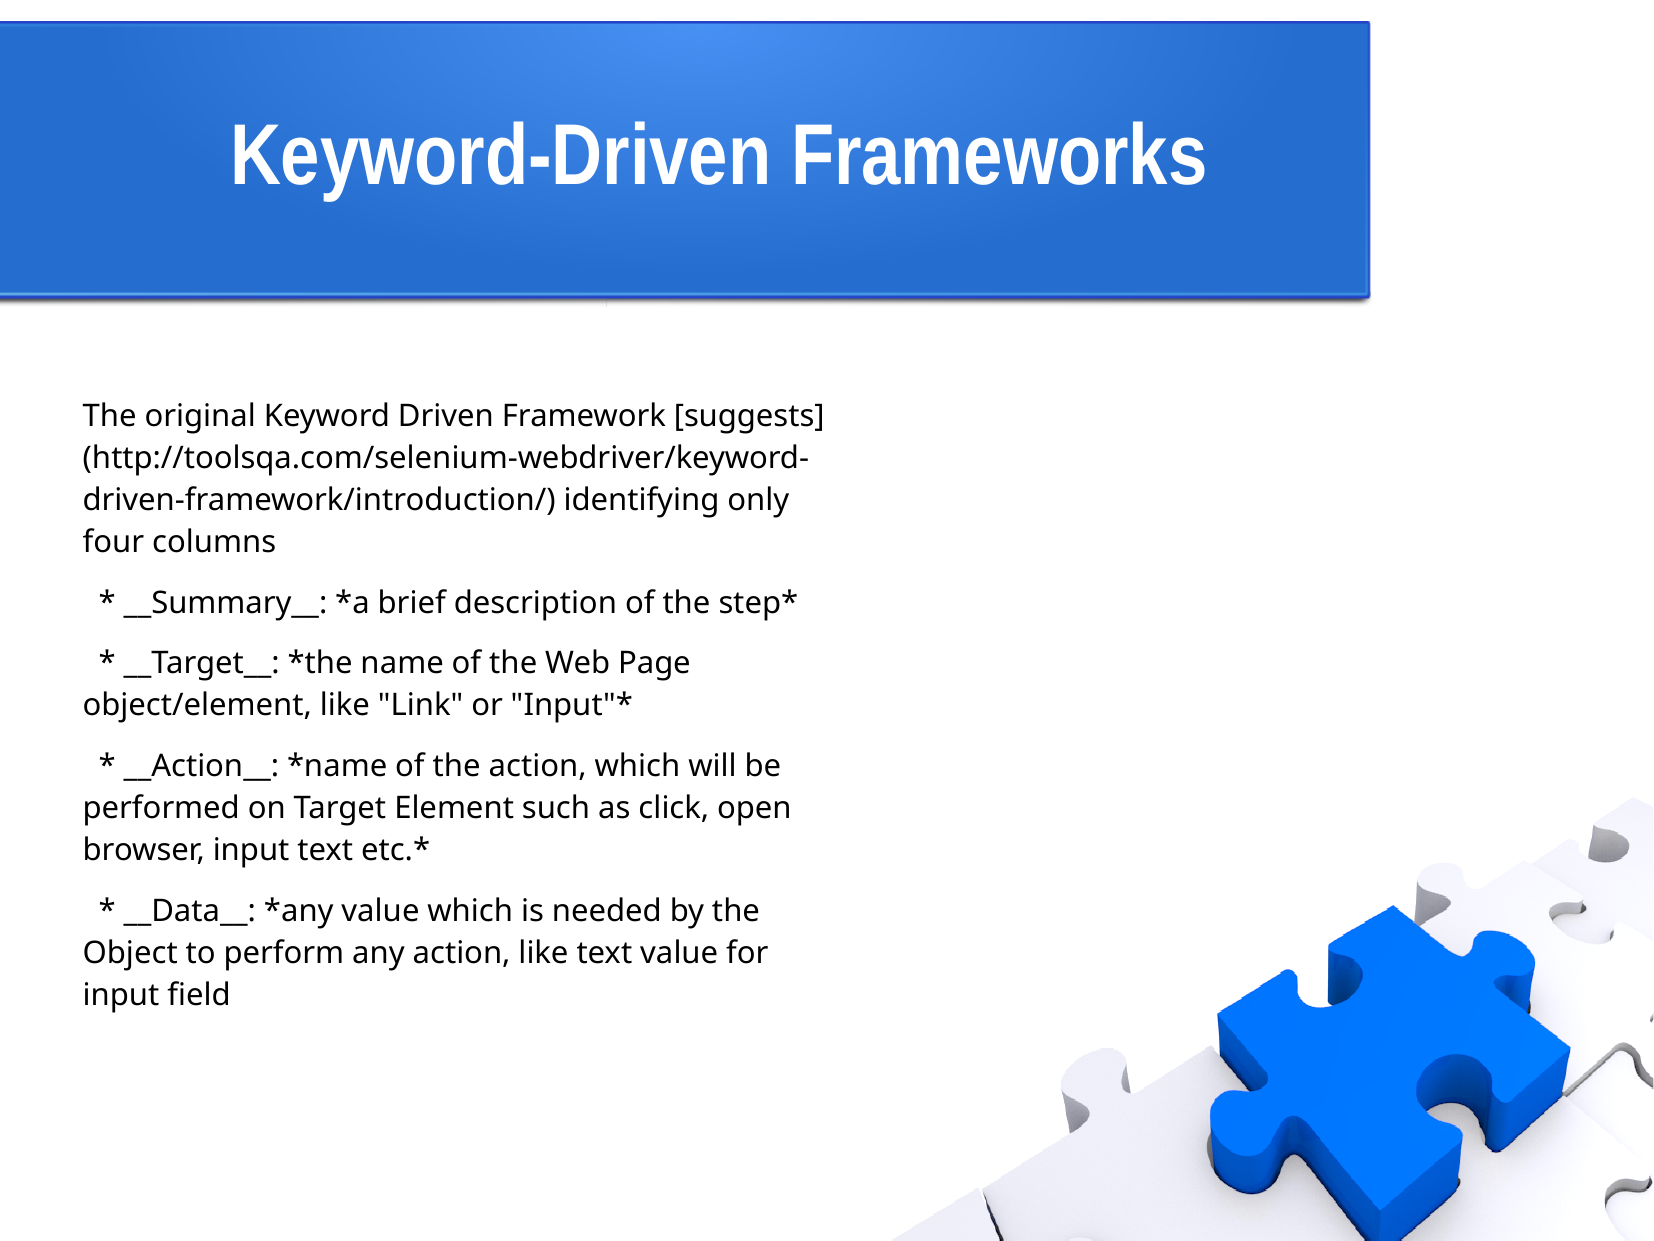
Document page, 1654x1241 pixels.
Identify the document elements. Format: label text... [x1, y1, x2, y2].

picture [0, 21, 1375, 307]
title Keyword-Driven Frameworks [82, 49, 1356, 257]
list The original Keyword Driven Framework [suggests](http://toolsqa.com/selenium-webdriver/keyword-driven-framework/introduction/) identifying only four columns * __Summary__: *a brief description of the step* * __Target__: *the name of the Web Page object/element, like "Link" or "Input"* * __Action__: *name of the action, which will be performed on Target Element such as click, open browser, input text etc.* * __Data__: *any value which is needed by the Object to perform any action, like text value for input field [82, 332, 841, 1036]
picture [872, 655, 1654, 1241]
